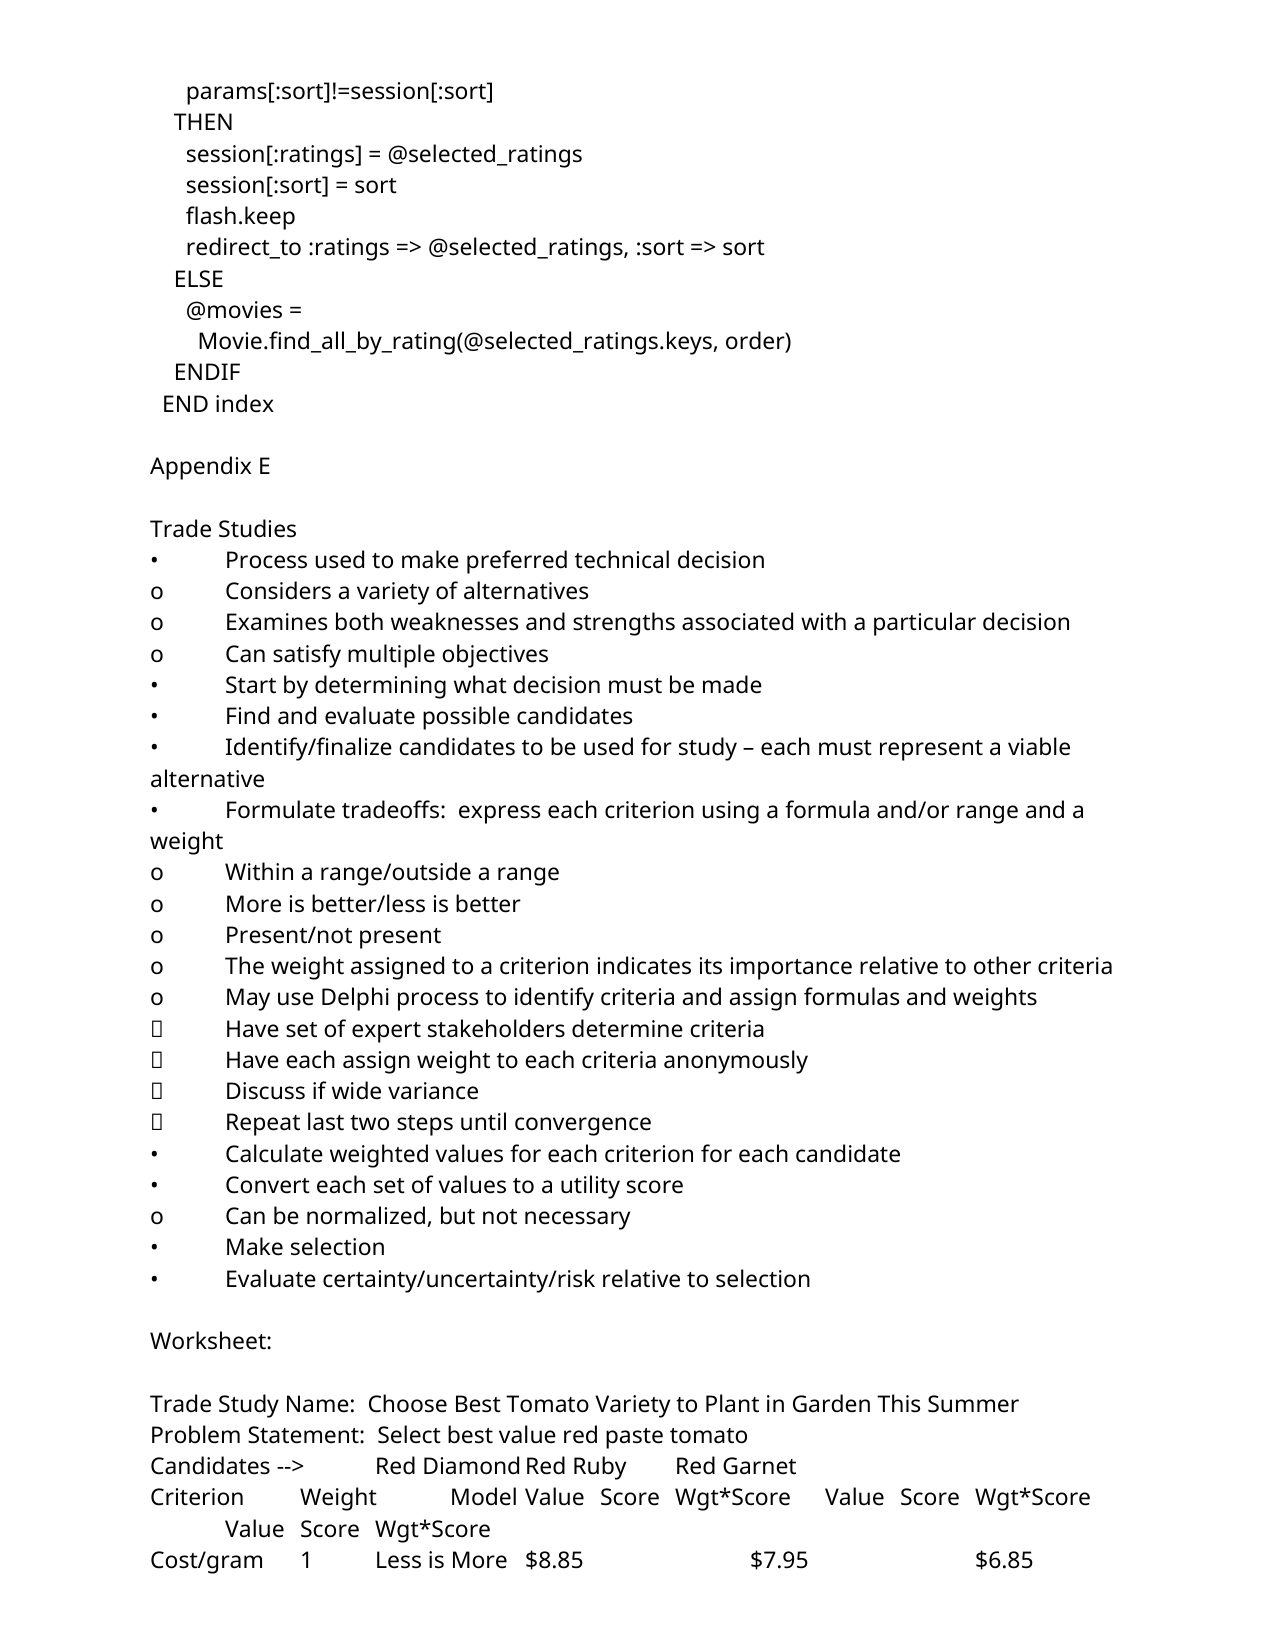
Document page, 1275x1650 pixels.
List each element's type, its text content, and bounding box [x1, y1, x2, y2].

text END index [150, 387, 1125, 419]
text flash.keep [150, 200, 1125, 231]
text o Can be normalized, but not necessary [150, 1200, 1125, 1231]
text session[:ratings] = @selected_ratings [150, 137, 1125, 169]
text Cost/gram 1 Less is More $8.85 $7.95 $6.85 [150, 1544, 1125, 1575]
text • Make selection [150, 1231, 1125, 1262]
text o More is better/less is better [150, 887, 1125, 919]
text o Examines both weaknesses and strengths associated with a particular decision [150, 606, 1125, 637]
text o Can satisfy multiple objectives [150, 637, 1125, 669]
text o The weight assigned to a criterion indicates its importance relative to other criteria [150, 950, 1125, 981]
text • Process used to make preferred technical decision [150, 544, 1125, 575]
text • Convert each set of values to a utility score [150, 1169, 1125, 1200]
text ELSE [150, 262, 1125, 294]
text Trade Studies [150, 512, 1125, 544]
text o May use Delphi process to identify criteria and assign formulas and weights [150, 981, 1125, 1012]
text • Find and evaluate possible candidates [150, 700, 1125, 731]
text  Discuss if wide variance [150, 1075, 1125, 1106]
text Criterion Weight Model Value Score Wgt*Score Value Score Wgt*Score Value Score Wgt*Score [150, 1481, 1125, 1544]
text • Calculate weighted values for each criterion for each candidate [150, 1137, 1125, 1169]
text params[:sort]!=session[:sort] [150, 75, 1125, 106]
text @movies = [150, 294, 1125, 325]
text Appendix E [150, 450, 1125, 481]
text  Have set of expert stakeholders determine criteria [150, 1012, 1125, 1044]
text • Start by determining what decision must be made [150, 669, 1125, 700]
text redirect_to :ratings => @selected_ratings, :sort => sort [150, 231, 1125, 262]
text  Have each assign weight to each criteria anonymously [150, 1044, 1125, 1075]
text  Repeat last two steps until convergence [150, 1106, 1125, 1137]
text Candidates --> Red Diamond Red Ruby Red Garnet [150, 1450, 1125, 1481]
text THEN [150, 106, 1125, 137]
text o Within a range/outside a range [150, 856, 1125, 887]
text o Considers a variety of alternatives [150, 575, 1125, 606]
text Worksheet: [150, 1325, 1125, 1356]
text • Formulate tradeoffs: express each criterion using a formula and/or range and a weight [150, 794, 1125, 856]
text • Evaluate certainty/uncertainty/risk relative to selection [150, 1262, 1125, 1294]
text ENDIF [150, 356, 1125, 387]
text • Identify/finalize candidates to be used for study – each must represent a viable alternative [150, 731, 1125, 794]
text o Present/not present [150, 919, 1125, 950]
text session[:sort] = sort [150, 169, 1125, 200]
text Problem Statement: Select best value red paste tomato [150, 1419, 1125, 1450]
text Trade Study Name: Choose Best Tomato Variety to Plant in Garden This Summer [150, 1387, 1125, 1419]
text Movie.find_all_by_rating(@selected_ratings.keys, order) [150, 325, 1125, 356]
